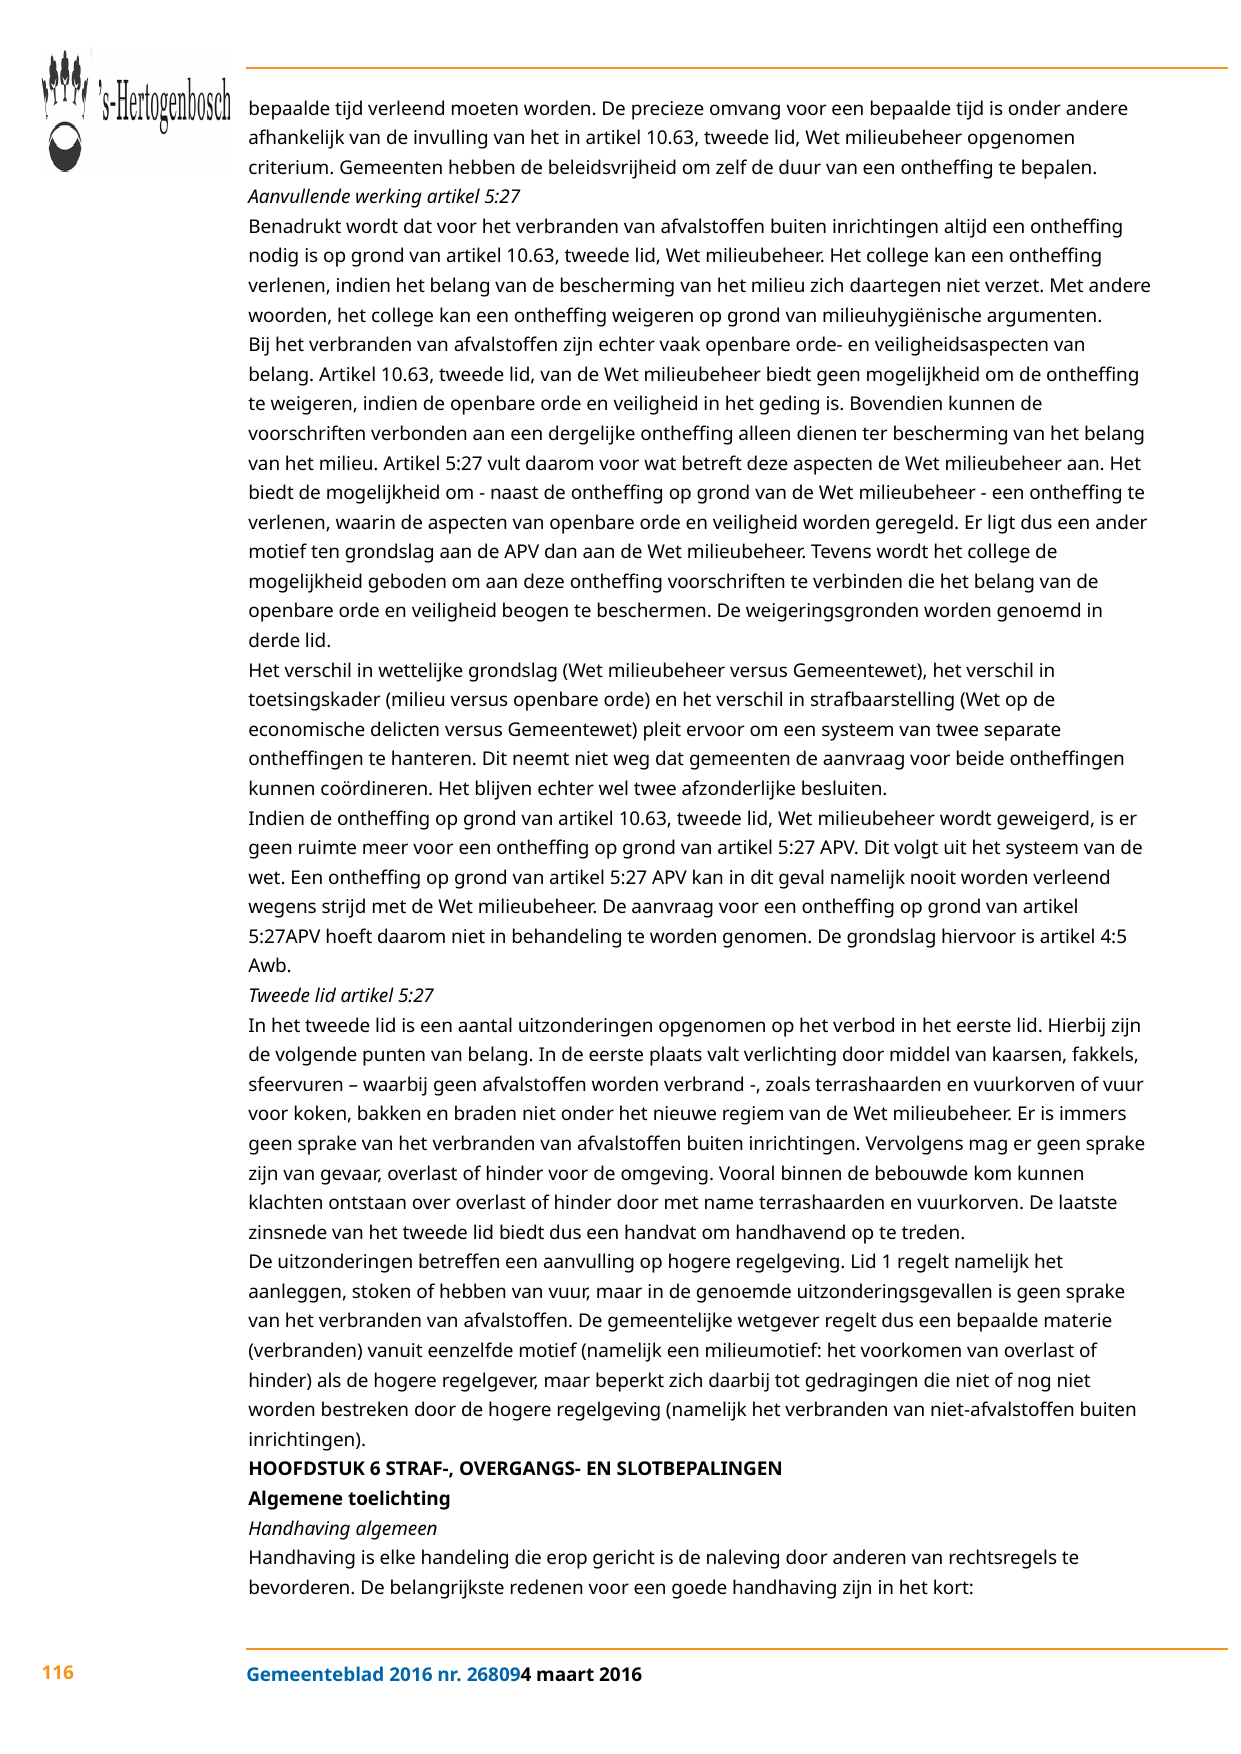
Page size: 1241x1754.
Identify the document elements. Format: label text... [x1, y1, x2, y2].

text Indien de ontheffing op grond van artikel 10.63, tweede lid, Wet milieubeheer wordt geweigerd, is er geen ruimte meer voor een ontheffing op grond van artikel 5:27 APV. Dit volgt uit het systeem van de wet. Een ontheffing op grond van artikel 5:27 APV kan in dit geval namelijk nooit worden verleend wegens strijd met de Wet milieubeheer. De aanvraag voor een ontheffing op grond van artikel 5:27APV hoeft daarom niet in behandeling te worden genomen. De grondslag hiervoor is artikel 4:5 Awb. [248, 805, 1152, 978]
text Benadrukt wordt dat voor het verbranden van afvalstoffen buiten inrichtingen altijd een ontheffing nodig is op grond van artikel 10.63, tweede lid, Wet milieubeheer. Het college kan een ontheffing verlenen, indien het belang van de bescherming van het milieu zich daartegen niet verzet. Met andere woorden, het college kan een ontheffing weigeren op grond van milieuhygiënische argumenten. [248, 213, 1152, 328]
text bepaalde tijd verleend moeten worden. De precieze omvang voor een bepaalde tijd is onder andere afhankelijk van de invulling van het in artikel 10.63, tweede lid, Wet milieubeheer opgenomen criterium. Gemeenten hebben de beleidsvrijheid om zelf de duur van een ontheffing te bepalen. [248, 95, 1152, 180]
text Handhaving algemeen [248, 1515, 1152, 1541]
text Handhaving is elke handeling die erop gericht is de naleving door anderen van rechtsregels te bevorderen. De belangrijkste redenen voor een goede handhaving zijn in het kort: [248, 1544, 1152, 1600]
text In het tweede lid is een aantal uitzonderingen opgenomen op het verbod in het eerste lid. Hierbij zijn de volgende punten van belang. In de eerste plaats valt verlichting door middel van kaarsen, fakkels, sfeervuren – waarbij geen afvalstoffen worden verbrand -, zoals terrashaarden en vuurkorven of vuur voor koken, bakken en braden niet onder het nieuwe regiem van de Wet milieubeheer. Er is immers geen sprake van het verbranden van afvalstoffen buiten inrichtingen. Vervolgens mag er geen sprake zijn van gevaar, overlast of hinder voor de omgeving. Vooral binnen de bebouwde kom kunnen klachten ontstaan over overlast of hinder door met name terrashaarden en vuurkorven. De laatste zinsnede van het tweede lid biedt dus een handvat om handhavend op te treden. [248, 1012, 1152, 1245]
text Het verschil in wettelijke grondslag (Wet milieubeheer versus Gemeentewet), het verschil in toetsingskader (milieu versus openbare orde) en het verschil in strafbaarstelling (Wet op de economische delicten versus Gemeentewet) pleit ervoor om een systeem van twee separate ontheffingen te hanteren. Dit neemt niet weg dat gemeenten de aanvraag voor beide ontheffingen kunnen coördineren. Het blijven echter wel twee afzonderlijke besluiten. [248, 657, 1152, 801]
text HOOFDSTUK 6 STRAF-, OVERGANGS- EN SLOTBEPALINGEN [248, 1456, 1152, 1481]
text De uitzonderingen betreffen een aanvulling op hogere regelgeving. Lid 1 regelt namelijk het aanleggen, stoken of hebben van vuur, maar in de genoemde uitzonderingsgevallen is geen sprake van het verbranden van afvalstoffen. De gemeentelijke wetgever regelt dus een bepaalde materie (verbranden) vanuit eenzelfde motief (namelijk een milieumotief: het voorkomen van overlast of hinder) als de hogere regelgever, maar beperkt zich daarbij tot gedragingen die niet of nog niet worden bestreken door de hogere regelgeving (namelijk het verbranden van niet-afvalstoffen buiten inrichtingen). [248, 1248, 1152, 1452]
text Tweede lid artikel 5:27 [248, 982, 1152, 1008]
picture [41, 47, 231, 172]
text Algemene toelichting [248, 1485, 1152, 1511]
text Aanvullende werking artikel 5:27 [248, 183, 1152, 209]
text Bij het verbranden van afvalstoffen zijn echter vaak openbare orde- en veiligheidsaspecten van belang. Artikel 10.63, tweede lid, van de Wet milieubeheer biedt geen mogelijkheid om de ontheffing te weigeren, indien de openbare orde en veiligheid in het geding is. Bovendien kunnen de voorschriften verbonden aan een dergelijke ontheffing alleen dienen ter bescherming van het belang van het milieu. Artikel 5:27 vult daarom voor wat betreft deze aspecten de Wet milieubeheer aan. Het biedt de mogelijkheid om - naast de ontheffing op grond van de Wet milieubeheer - een ontheffing te verlenen, waarin de aspecten van openbare orde en veiligheid worden geregeld. Er ligt dus een ander motief ten grondslag aan de APV dan aan de Wet milieubeheer. Tevens wordt het college de mogelijkheid geboden om aan deze ontheffing voorschriften te verbinden die het belang van de openbare orde en veiligheid beogen te beschermen. De weigeringsgronden worden genoemd in derde lid. [248, 331, 1152, 653]
